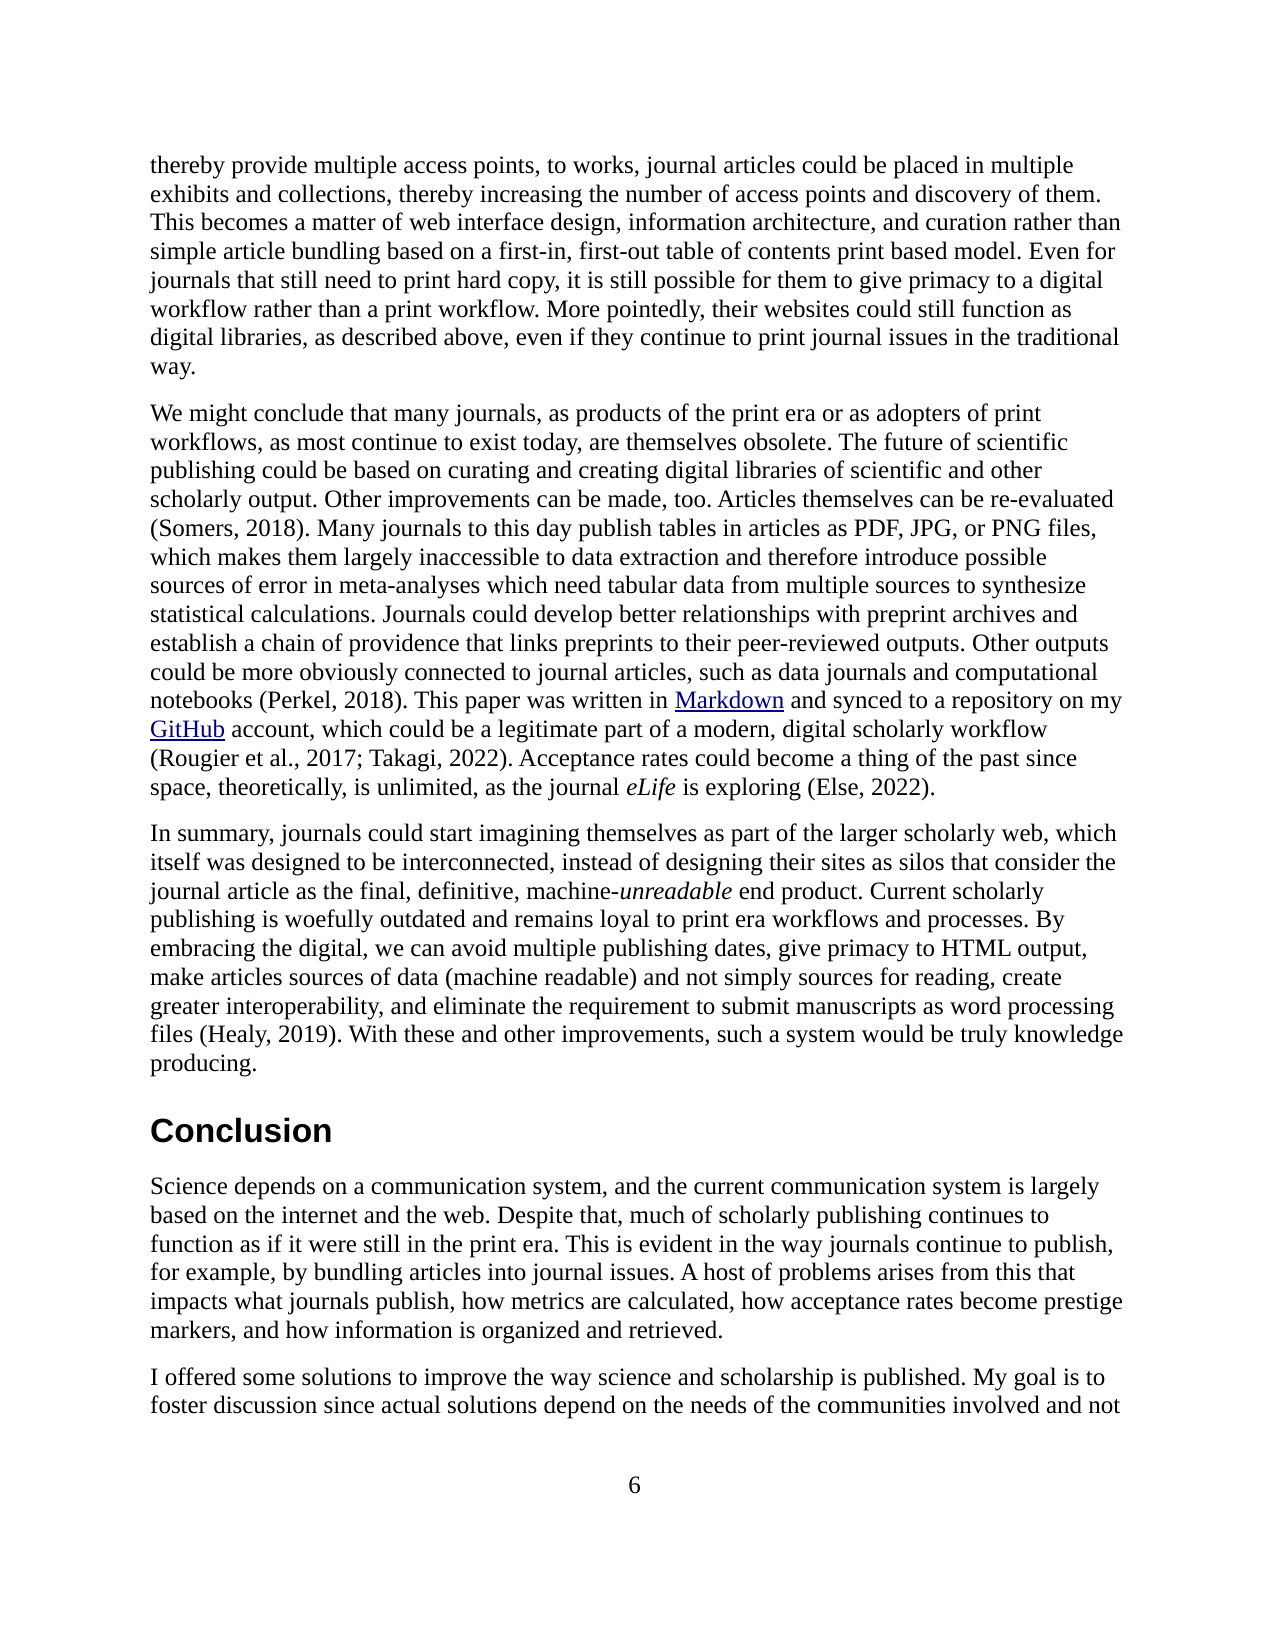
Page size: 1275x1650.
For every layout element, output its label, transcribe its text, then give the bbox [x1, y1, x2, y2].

text thereby provide multiple access points, to works, journal articles could be placed in multiple exhibits and collections, thereby increasing the number of access points and discovery of them. This becomes a matter of web interface design, information architecture, and curation rather than simple article bundling based on a first-in, first-out table of contents print based model. Even for journals that still need to print hard copy, it is still possible for them to give primacy to a digital workflow rather than a print workflow. More pointedly, their websites could still function as digital libraries, as described above, even if they continue to print journal issues in the traditional way. [150, 150, 1125, 380]
text In summary, journals could start imagining themselves as part of the larger scholarly web, which itself was designed to be interconnected, instead of designing their sites as silos that consider the journal article as the final, definitive, machine-unreadable end product. Current scholarly publishing is woefully outdated and remains loyal to print era workflows and processes. By embracing the digital, we can avoid multiple publishing dates, give primacy to HTML output, make articles sources of data (machine readable) and not simply sources for reading, create greater interoperability, and eliminate the requirement to submit manuscripts as word processing files (Healy, 2019). With these and other improvements, such a system would be truly knowledge producing. [150, 818, 1125, 1077]
subtitle Conclusion [150, 1111, 1125, 1150]
text Science depends on a communication system, and the current communication system is largely based on the internet and the web. Despite that, much of scholarly publishing continues to function as if it were still in the print era. This is evident in the way journals continue to publish, for example, by bundling articles into journal issues. A host of problems arises from this that impacts what journals publish, how metrics are calculated, how acceptance rates become prestige markers, and how information is organized and retrieved. [150, 1171, 1125, 1344]
text We might conclude that many journals, as products of the print era or as adopters of print workflows, as most continue to exist today, are themselves obsolete. The future of scientific publishing could be based on curating and creating digital libraries of scientific and other scholarly output. Other improvements can be made, too. Articles themselves can be re-evaluated (Somers, 2018). Many journals to this day publish tables in articles as PDF, JPG, or PNG files, which makes them largely inaccessible to data extraction and therefore introduce possible sources of error in meta-analyses which need tabular data from multiple sources to synthesize statistical calculations. Journals could develop better relationships with preprint archives and establish a chain of providence that links preprints to their peer-reviewed outputs. Other outputs could be more obviously connected to journal articles, such as data journals and computational notebooks (Perkel, 2018). This paper was written in Markdown and synced to a repository on my GitHub account, which could be a legitimate part of a modern, digital scholarly workflow (Rougier et al., 2017; Takagi, 2022). Acceptance rates could become a thing of the past since space, theoretically, is unlimited, as the journal eLife is exploring (Else, 2022). [150, 398, 1125, 800]
text I offered some solutions to improve the way science and scholarship is published. My goal is to foster discussion since actual solutions depend on the needs of the communities involved and not [150, 1362, 1125, 1419]
